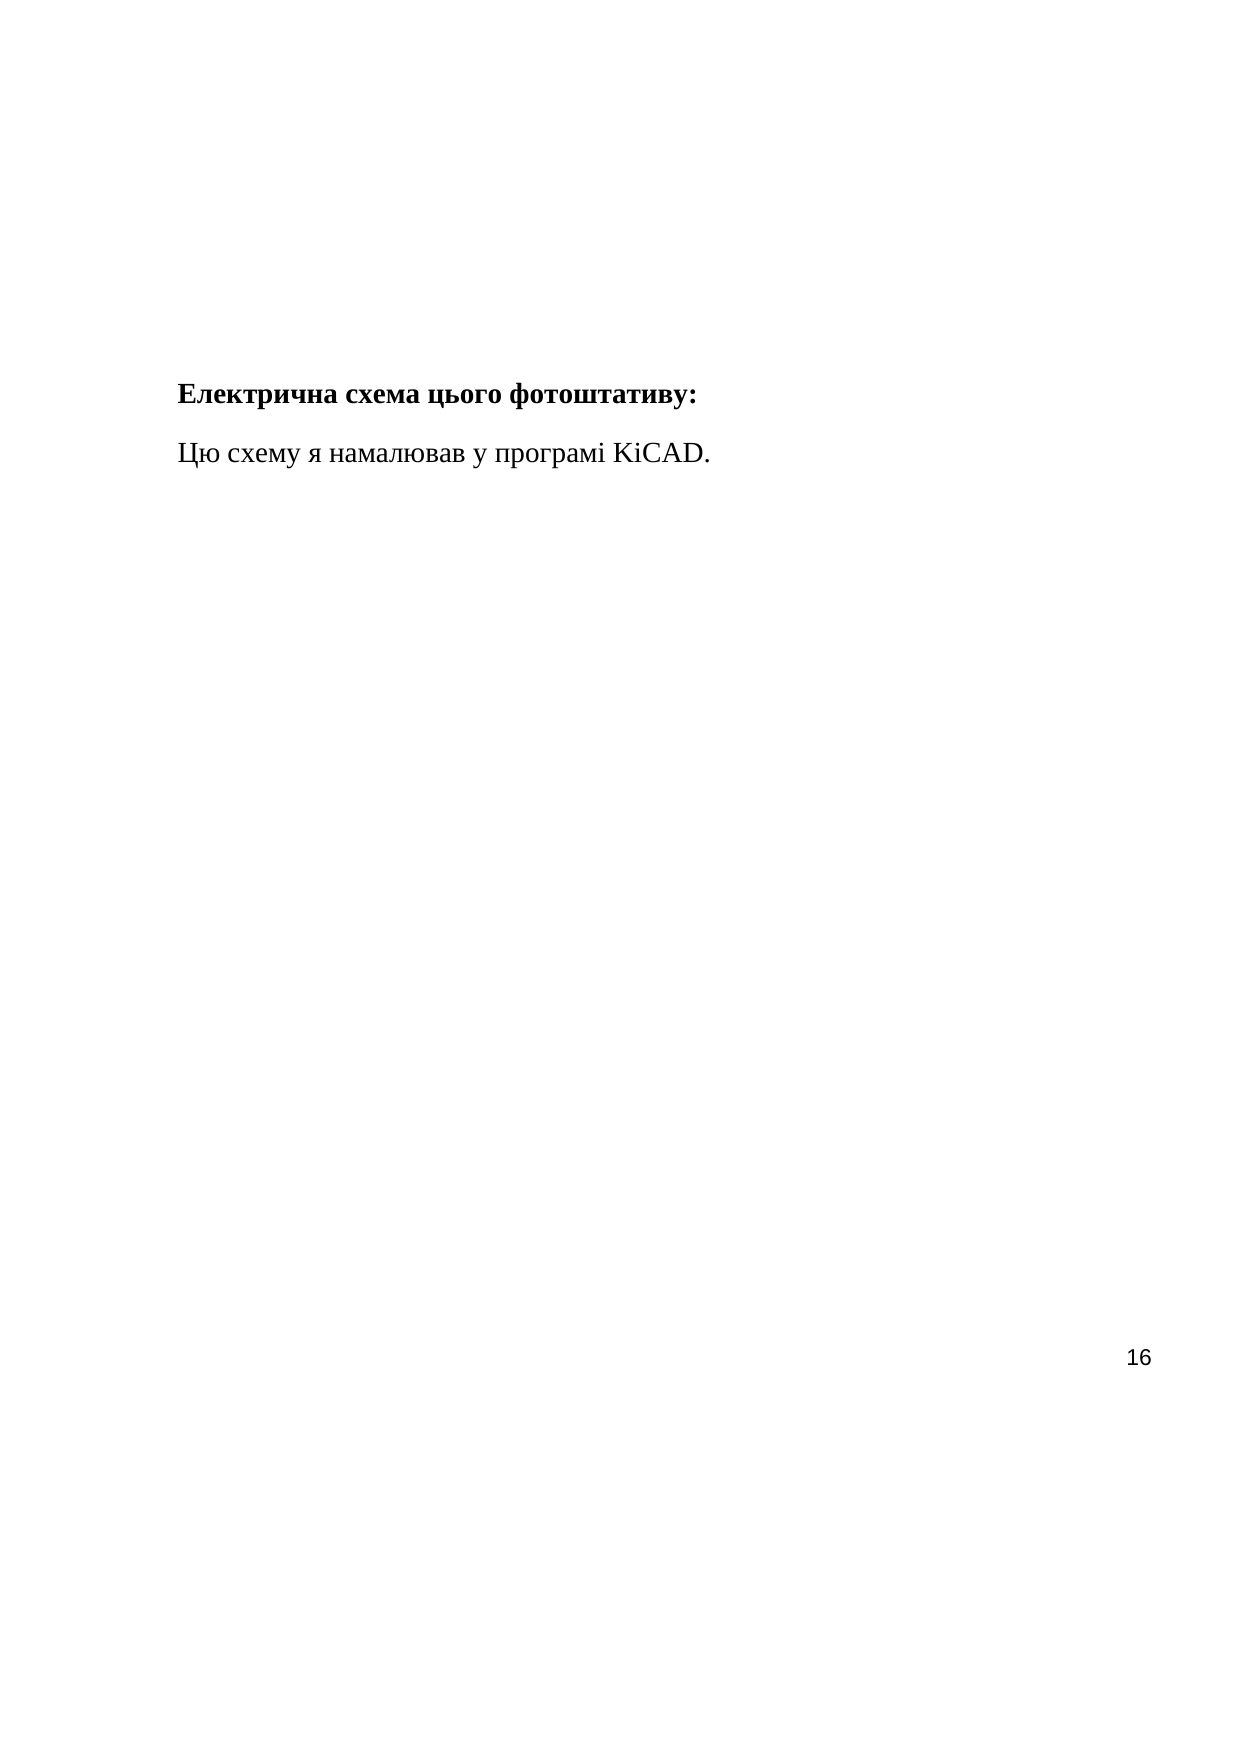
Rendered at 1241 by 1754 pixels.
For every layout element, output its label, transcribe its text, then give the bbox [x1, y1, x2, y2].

text Цю схему я намалював у програмі KiCAD. [177, 436, 1152, 469]
text Електрична схема цього фотоштативу: [177, 376, 1152, 410]
